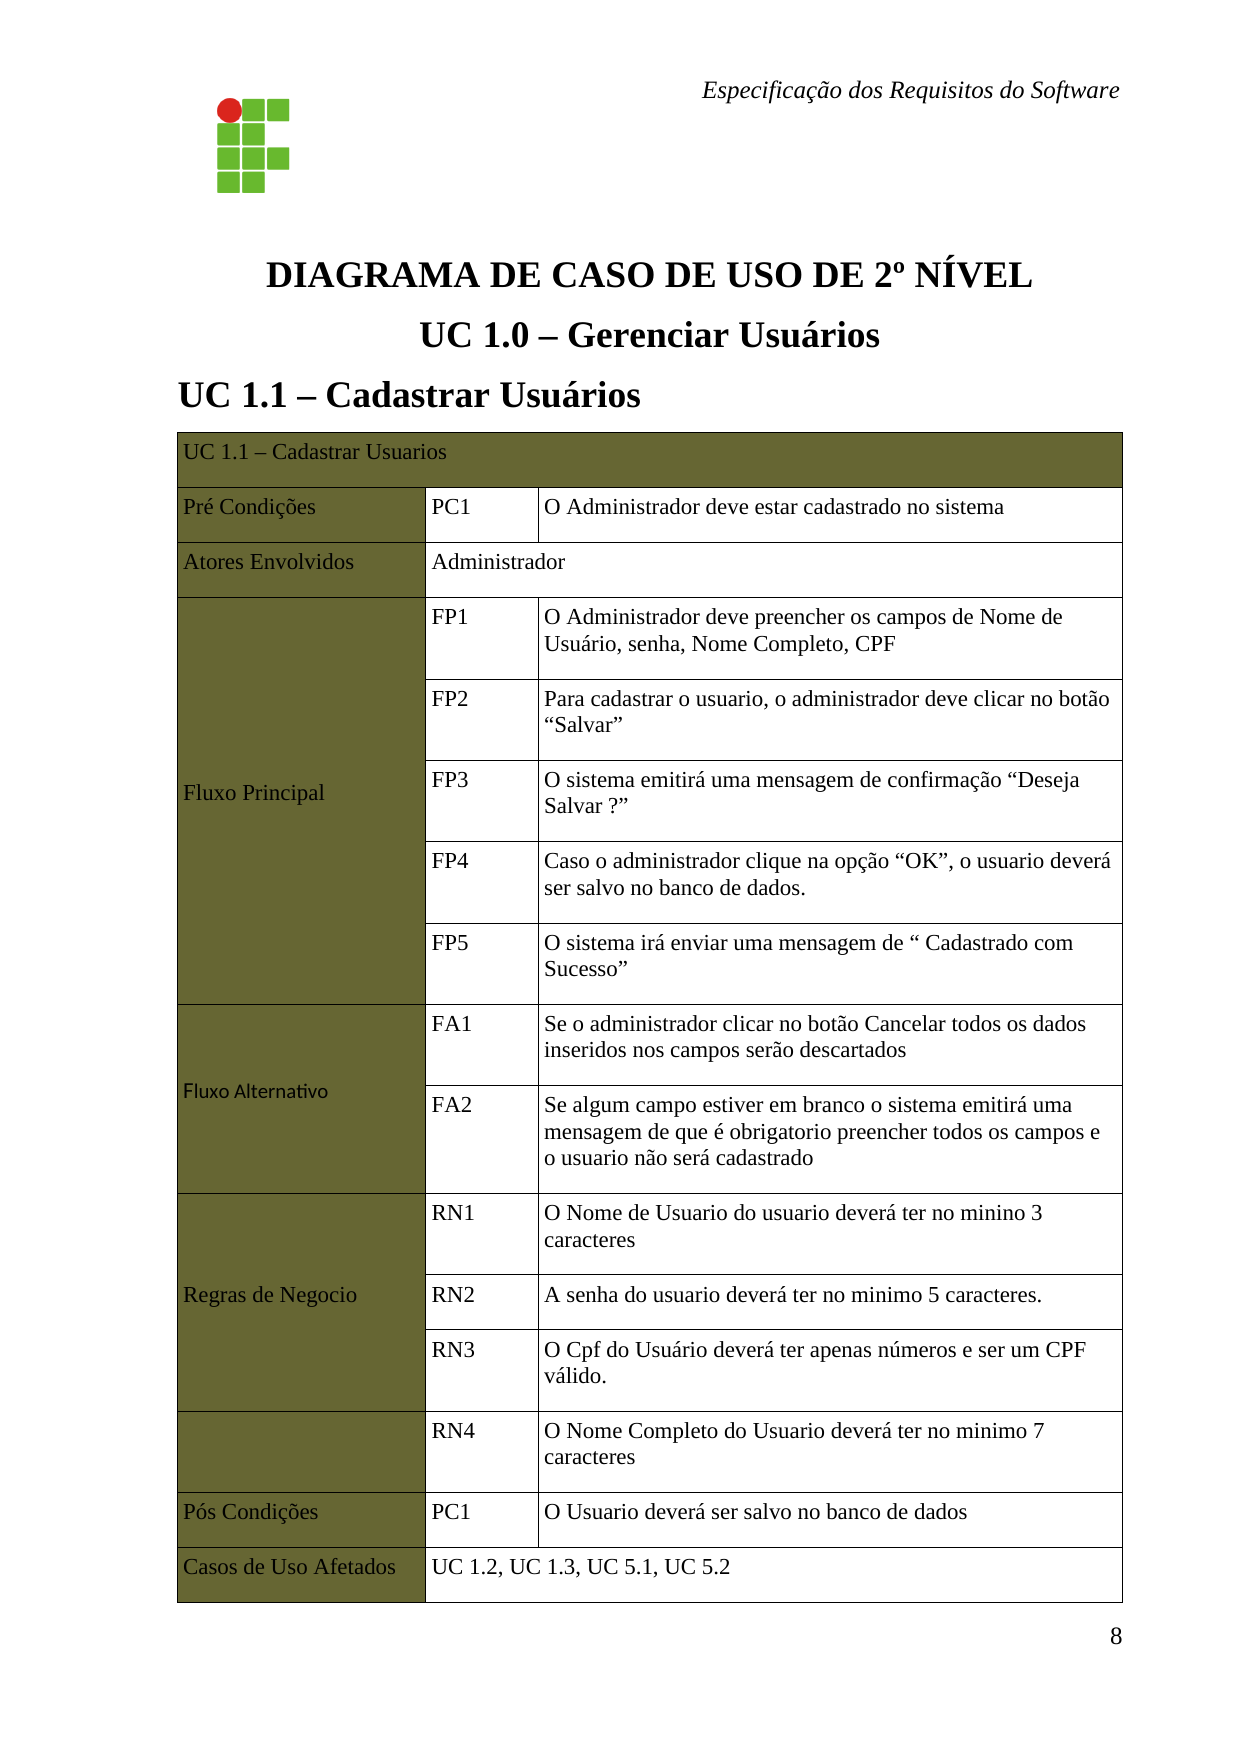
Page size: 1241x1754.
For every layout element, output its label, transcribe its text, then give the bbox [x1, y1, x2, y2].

table_cell RN4 [426, 1412, 538, 1492]
table_cell FP4 [426, 842, 538, 923]
table_cell FP1 [426, 598, 538, 678]
table_cell O Administrador deve estar cadastrado no sistema [539, 488, 1122, 542]
table_cell PC1 [426, 1493, 538, 1547]
table_cell RN3 [426, 1330, 538, 1411]
table_cell O Nome de Usuario do usuario deverá ter no minino 3 caracteres [539, 1194, 1122, 1274]
table_header UC 1.1 – Cadastrar Usuarios [178, 433, 1122, 487]
table_cell O Usuario deverá ser salvo no banco de dados [539, 1493, 1122, 1547]
table_cell Atores Envolvidos [178, 543, 425, 597]
table_cell Se o administrador clicar no botão Cancelar todos os dados inseridos nos campos serão descartados [539, 1005, 1122, 1085]
table_cell RN2 [426, 1275, 538, 1329]
text UC 1.0 – Gerenciar Usuários [177, 313, 1122, 356]
table_cell Para cadastrar o usuario, o administrador deve clicar no botão “Salvar” [539, 680, 1122, 760]
table_cell FP3 [426, 761, 538, 841]
table_cell FP2 [426, 680, 538, 760]
table_cell O sistema emitirá uma mensagem de confirmação “Deseja Salvar ?” [539, 761, 1122, 841]
table_cell A senha do usuario deverá ter no minimo 5 caracteres. [539, 1275, 1122, 1329]
table_cell O sistema irá enviar uma mensagem de “ Cadastrado com Sucesso” [539, 924, 1122, 1004]
table_cell FP5 [426, 924, 538, 1004]
table_cell O Administrador deve preencher os campos de Nome de Usuário, senha, Nome Completo, CPF [539, 598, 1122, 678]
table_cell Caso o administrador clique na opção “OK”, o usuario deverá ser salvo no banco de dados. [539, 842, 1122, 923]
table_cell FA2 [426, 1086, 538, 1193]
table_cell Administrador [426, 543, 1122, 597]
text DIAGRAMA DE CASO DE USO DE 2º NÍVEL [177, 253, 1122, 296]
table_cell Casos de Uso Afetados [178, 1548, 425, 1602]
table_cell RN1 [426, 1194, 538, 1274]
table_cell PC1 [426, 488, 538, 542]
table_cell [178, 1412, 425, 1492]
table_cell FA1 [426, 1005, 538, 1085]
table_cell Fluxo Principal [178, 598, 425, 1004]
table_cell Pós Condições [178, 1493, 425, 1547]
table_cell Se algum campo estiver em branco o sistema emitirá uma mensagem de que é obrigatorio preencher todos os campos e o usuario não será cadastrado [539, 1086, 1122, 1193]
table_cell O Cpf do Usuário deverá ter apenas números e ser um CPF válido. [539, 1330, 1122, 1411]
table_cell Regras de Negocio [178, 1194, 425, 1411]
table_cell Fluxo Alternativo [178, 1005, 425, 1193]
table_cell Pré Condições [178, 488, 425, 542]
text UC 1.1 – Cadastrar Usuários [177, 372, 1122, 416]
table_cell O Nome Completo do Usuario deverá ter no minimo 7 caracteres [539, 1412, 1122, 1492]
table_cell UC 1.2, UC 1.3, UC 5.1, UC 5.2 [426, 1548, 1122, 1602]
